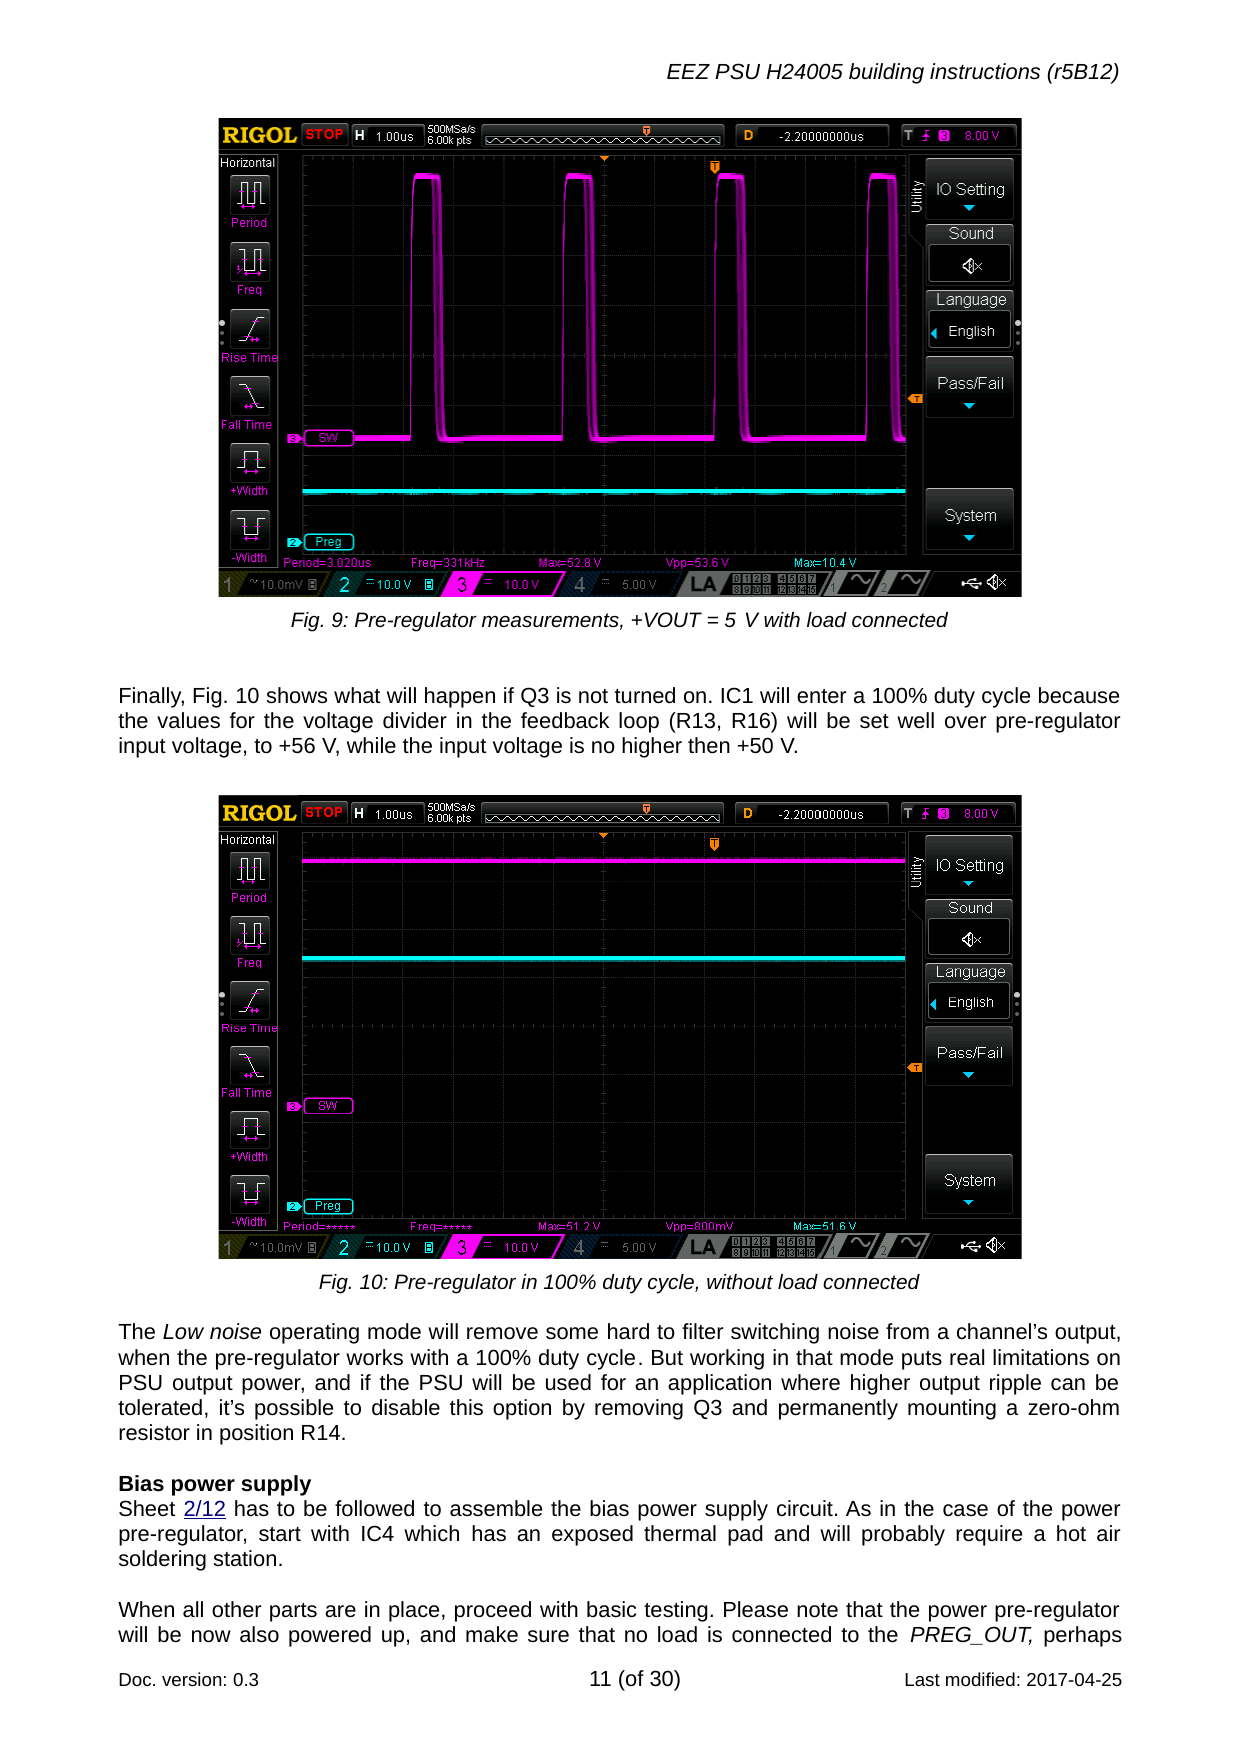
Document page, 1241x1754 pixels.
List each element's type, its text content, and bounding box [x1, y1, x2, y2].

text Finally, Fig. 10 shows what will happen if Q3 is not turned on. IC1 will enter a 100% duty cycle because the values for the voltage divider in the feedback loop (R13, R16) will be set well over pre-regulator input voltage, to +56 V, while the input voltage is no higher then +50 V. [118, 682, 1122, 758]
picture [218, 795, 1022, 1259]
text The Low noise operating mode will remove some hard to filter switching noise from a channel’s output, when the pre-regulator works with a 100% duty cycle. But working in that mode puts real limitations on PSU output power, and if the PSU will be used for an application where higher output ripple can be tolerated, it’s possible to disable this option by removing Q3 and permanently mounting a zero-ohm resistor in position R14. [118, 1319, 1122, 1445]
picture [218, 118, 1022, 597]
text Sheet 2/12 has to be followed to assemble the bias power supply circuit. As in the case of the power pre-regulator, start with IC4 which has an exposed thermal pad and will probably require a hot air soldering station. [118, 1496, 1122, 1571]
text Fig. 9: Pre-regulator measurements, +VOUT = 5 V with load connected [218, 597, 1022, 632]
text Bias power supply [118, 1471, 1122, 1496]
text Fig. 10: Pre-regulator in 100% duty cycle, without load connected [218, 1259, 1022, 1294]
text When all other parts are in place, proceed with basic testing. Please note that the power pre-regulator will be now also powered up, and make sure that no load is connected to the PREG_OUT, perhaps [118, 1597, 1122, 1647]
